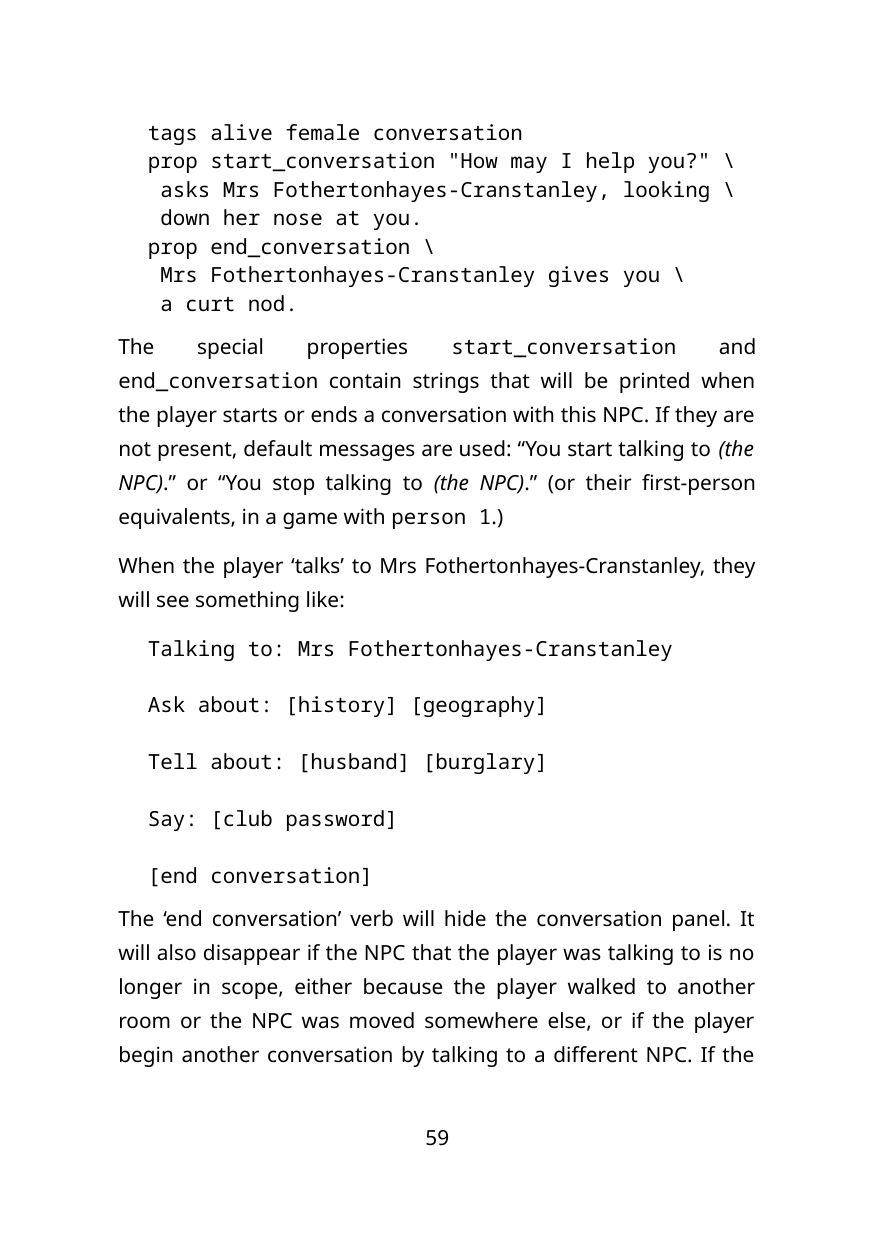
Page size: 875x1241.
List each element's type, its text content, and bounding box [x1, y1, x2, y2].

text When the player ‘talks’ to Mrs Fothertonhayes-Cranstanley, they will see something like: [118, 551, 756, 613]
text Talking to: Mrs Fothertonhayes-Cranstanley [148, 634, 756, 662]
text The ‘end conversation’ verb will hide the conversation panel. It will also disappear if the NPC that the player was talking to is no longer in scope, either because the player walked to another room or the NPC was moved somewhere else, or if the player begin another conversation by talking to a different NPC. If the [118, 904, 756, 1069]
text prop end_conversation \ [148, 232, 756, 260]
text tags alive female conversation [148, 118, 756, 147]
text a curt nod. [148, 289, 756, 317]
text prop start_conversation "How may I help you?" \ [148, 147, 756, 175]
text Mrs Fothertonhayes-Cranstanley gives you \ [148, 260, 756, 289]
text [end conversation] [148, 861, 756, 889]
text down her nose at you. [148, 203, 756, 232]
text Tell about: [husband] [burglary] [148, 747, 756, 776]
text Say: [club password] [148, 804, 756, 833]
text asks Mrs Fothertonhayes-Cranstanley, looking \ [148, 175, 756, 203]
text Ask about: [history] [geography] [148, 691, 756, 719]
text The special properties start_conversation and end_conversation contain strings that will be printed when the player starts or ends a conversation with this NPC. If they are not present, default messages are used: “You start talking to (the NPC).” or “You stop talking to (the NPC).” (or their first-person equivalents, in a game with person 1.) [118, 332, 756, 531]
